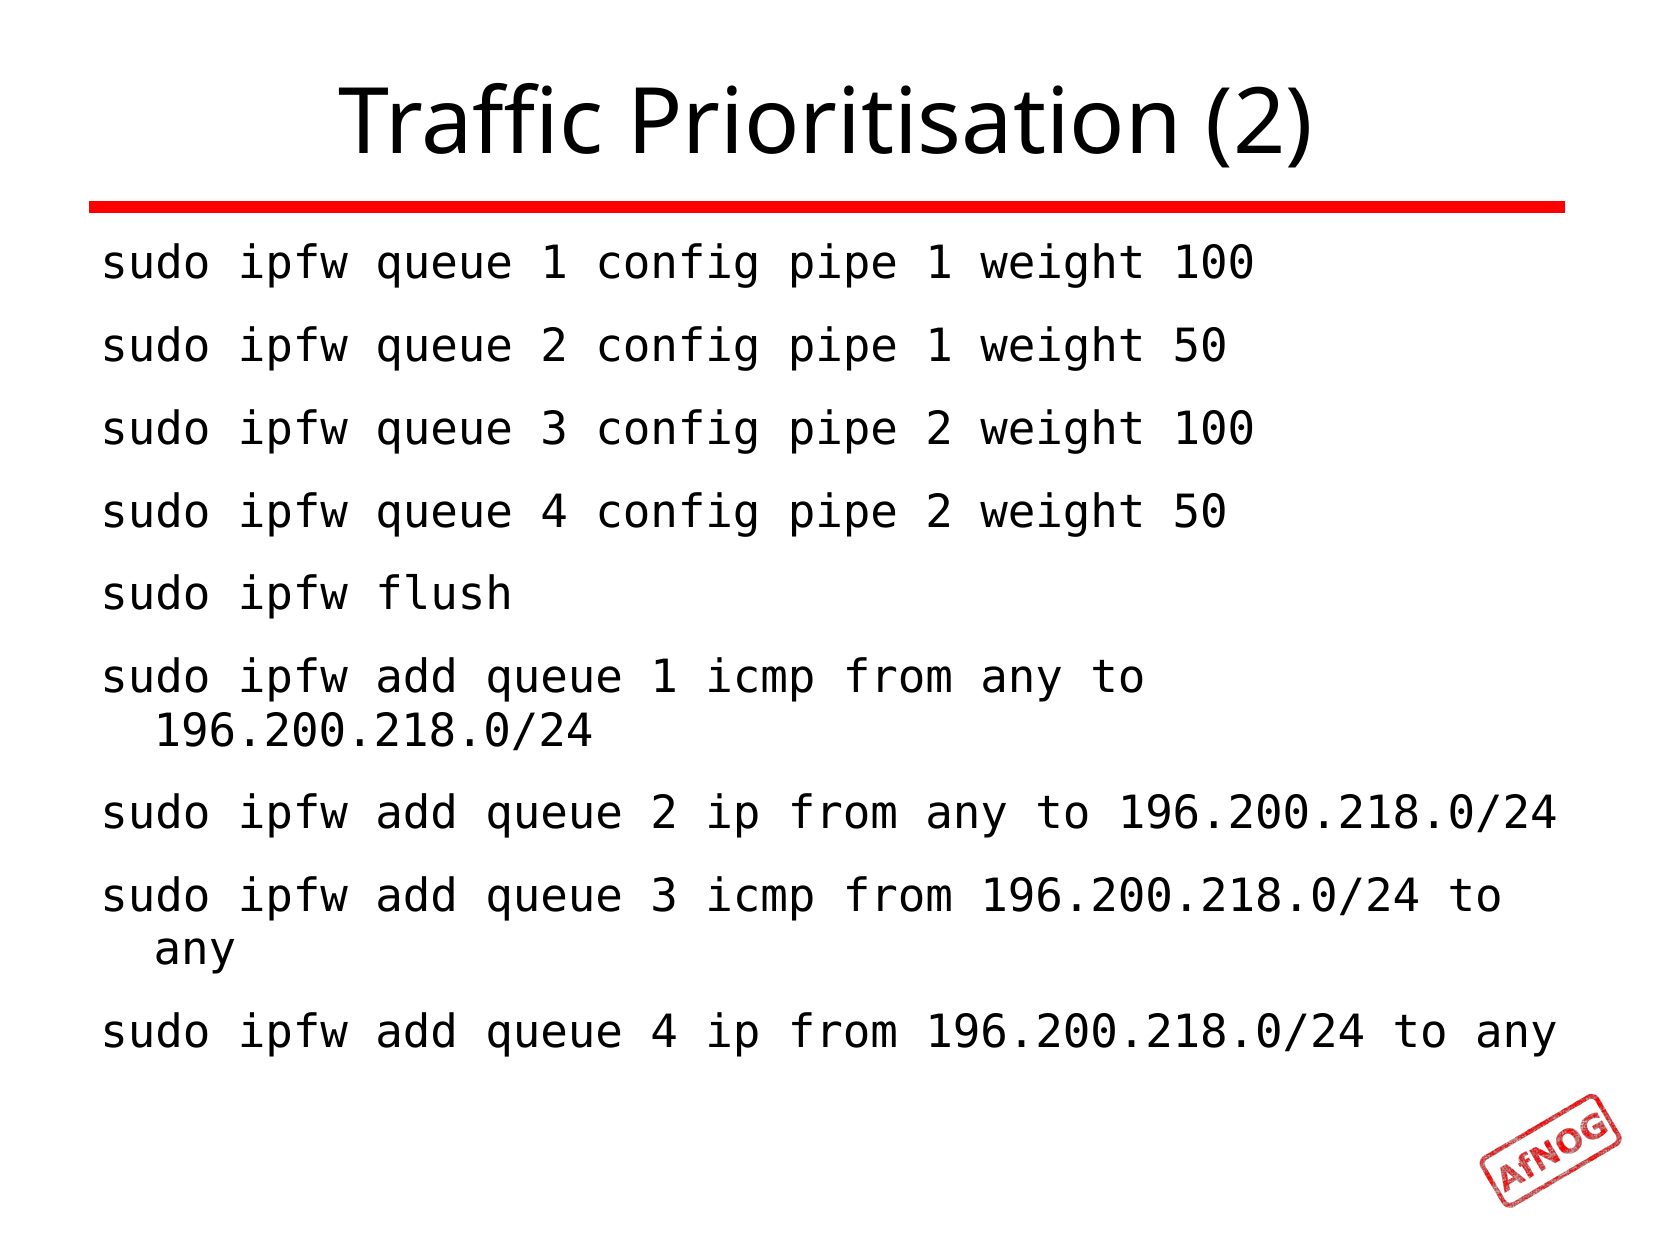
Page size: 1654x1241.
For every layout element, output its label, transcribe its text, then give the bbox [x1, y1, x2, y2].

title Traffic Prioritisation (2) [88, 29, 1565, 207]
picture [1476, 1090, 1625, 1211]
list sudo ipfw queue 1 config pipe 1 weight 100 sudo ipfw queue 2 config pipe 1 weight 50 sudo ipfw queue 3 config pipe 2 weight 100 sudo ipfw queue 4 config pipe 2 weight 50 sudo ipfw flush sudo ipfw add queue 1 icmp from any to 196.200.218.0/24 sudo ipfw add queue 2 ip from any to 196.200.218.0/24 sudo ipfw add queue 3 icmp from 196.200.218.0/24 to any sudo ipfw add queue 4 ip from 196.200.218.0/24 to any [82, 236, 1571, 1165]
